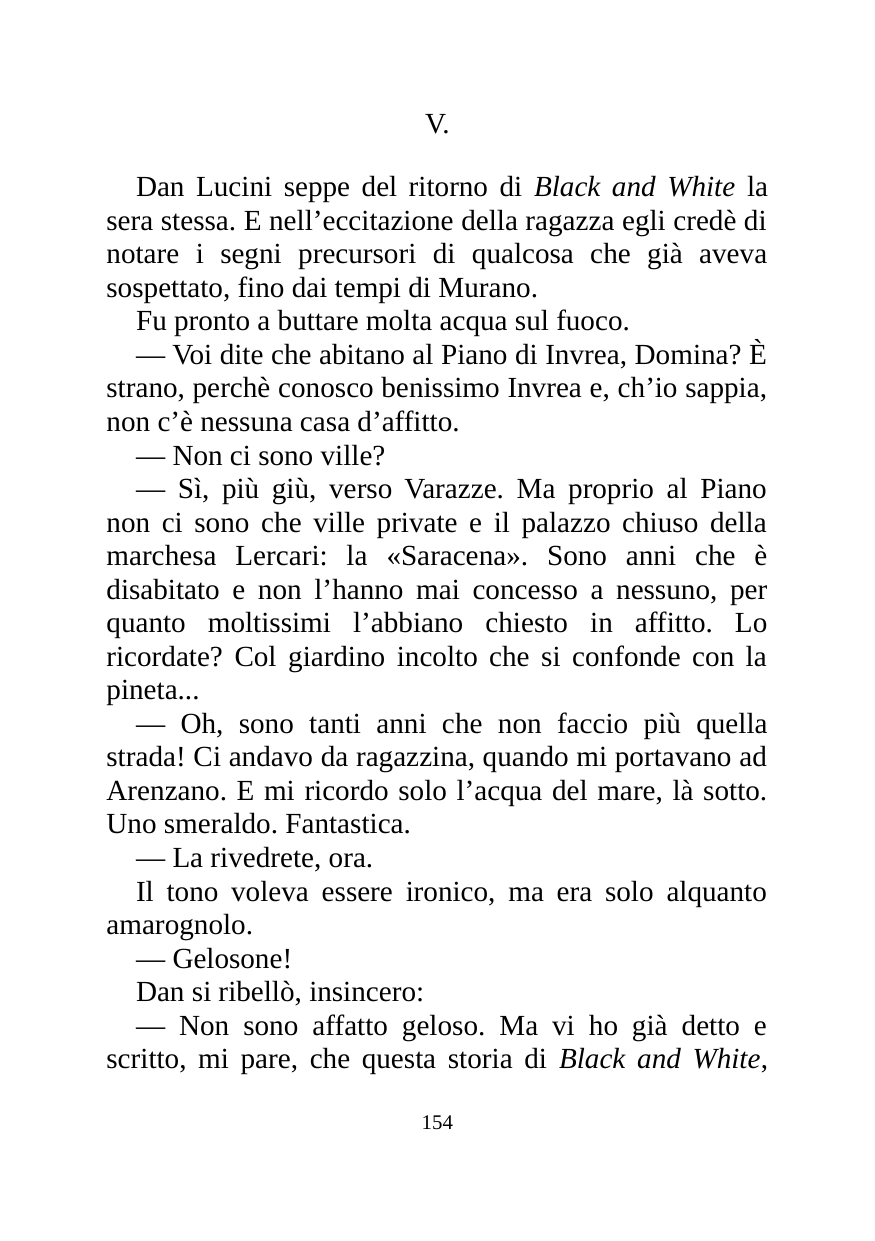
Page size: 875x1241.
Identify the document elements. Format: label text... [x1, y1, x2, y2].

subtitle V. [106, 106, 768, 140]
text — Non ci sono ville? [106, 438, 768, 471]
text Dan si ribellò, insincero: [106, 974, 768, 1008]
text — Gelosone! [106, 941, 768, 974]
text — Sì, più giù, verso Varazze. Ma proprio al Piano non ci sono che ville private e il palazzo chiuso della marchesa Lercari: la «Saracena». Sono anni che è disabitato e non l’hanno mai concesso a nessuno, per quanto moltissimi l’abbiano chiesto in affitto. Lo ricordate? Col giardino incolto che si confonde con la pineta... [106, 471, 768, 706]
text Fu pronto a buttare molta acqua sul fuoco. [106, 303, 768, 337]
text Dan Lucini seppe del ritorno di Black and White la sera stessa. E nell’eccitazione della ragazza egli credè di notare i segni precursori di qualcosa che già aveva sospettato, fino dai tempi di Murano. [106, 169, 768, 303]
text — Oh, sono tanti anni che non faccio più quella strada! Ci andavo da ragazzina, quando mi portavano ad Arenzano. E mi ricordo solo l’acqua del mare, là sotto. Uno smeraldo. Fantastica. [106, 706, 768, 840]
text — Voi dite che abitano al Piano di Invrea, Domina? È strano, perchè conosco benissimo Invrea e, ch’io sappia, non c’è nessuna casa d’affitto. [106, 337, 768, 438]
text — Non sono affatto geloso. Ma vi ho già detto e scritto, mi pare, che questa storia di Black and White, [106, 1008, 768, 1075]
text Il tono voleva essere ironico, ma era solo alquanto amarognolo. [106, 874, 768, 941]
text — La rivedrete, ora. [106, 840, 768, 874]
